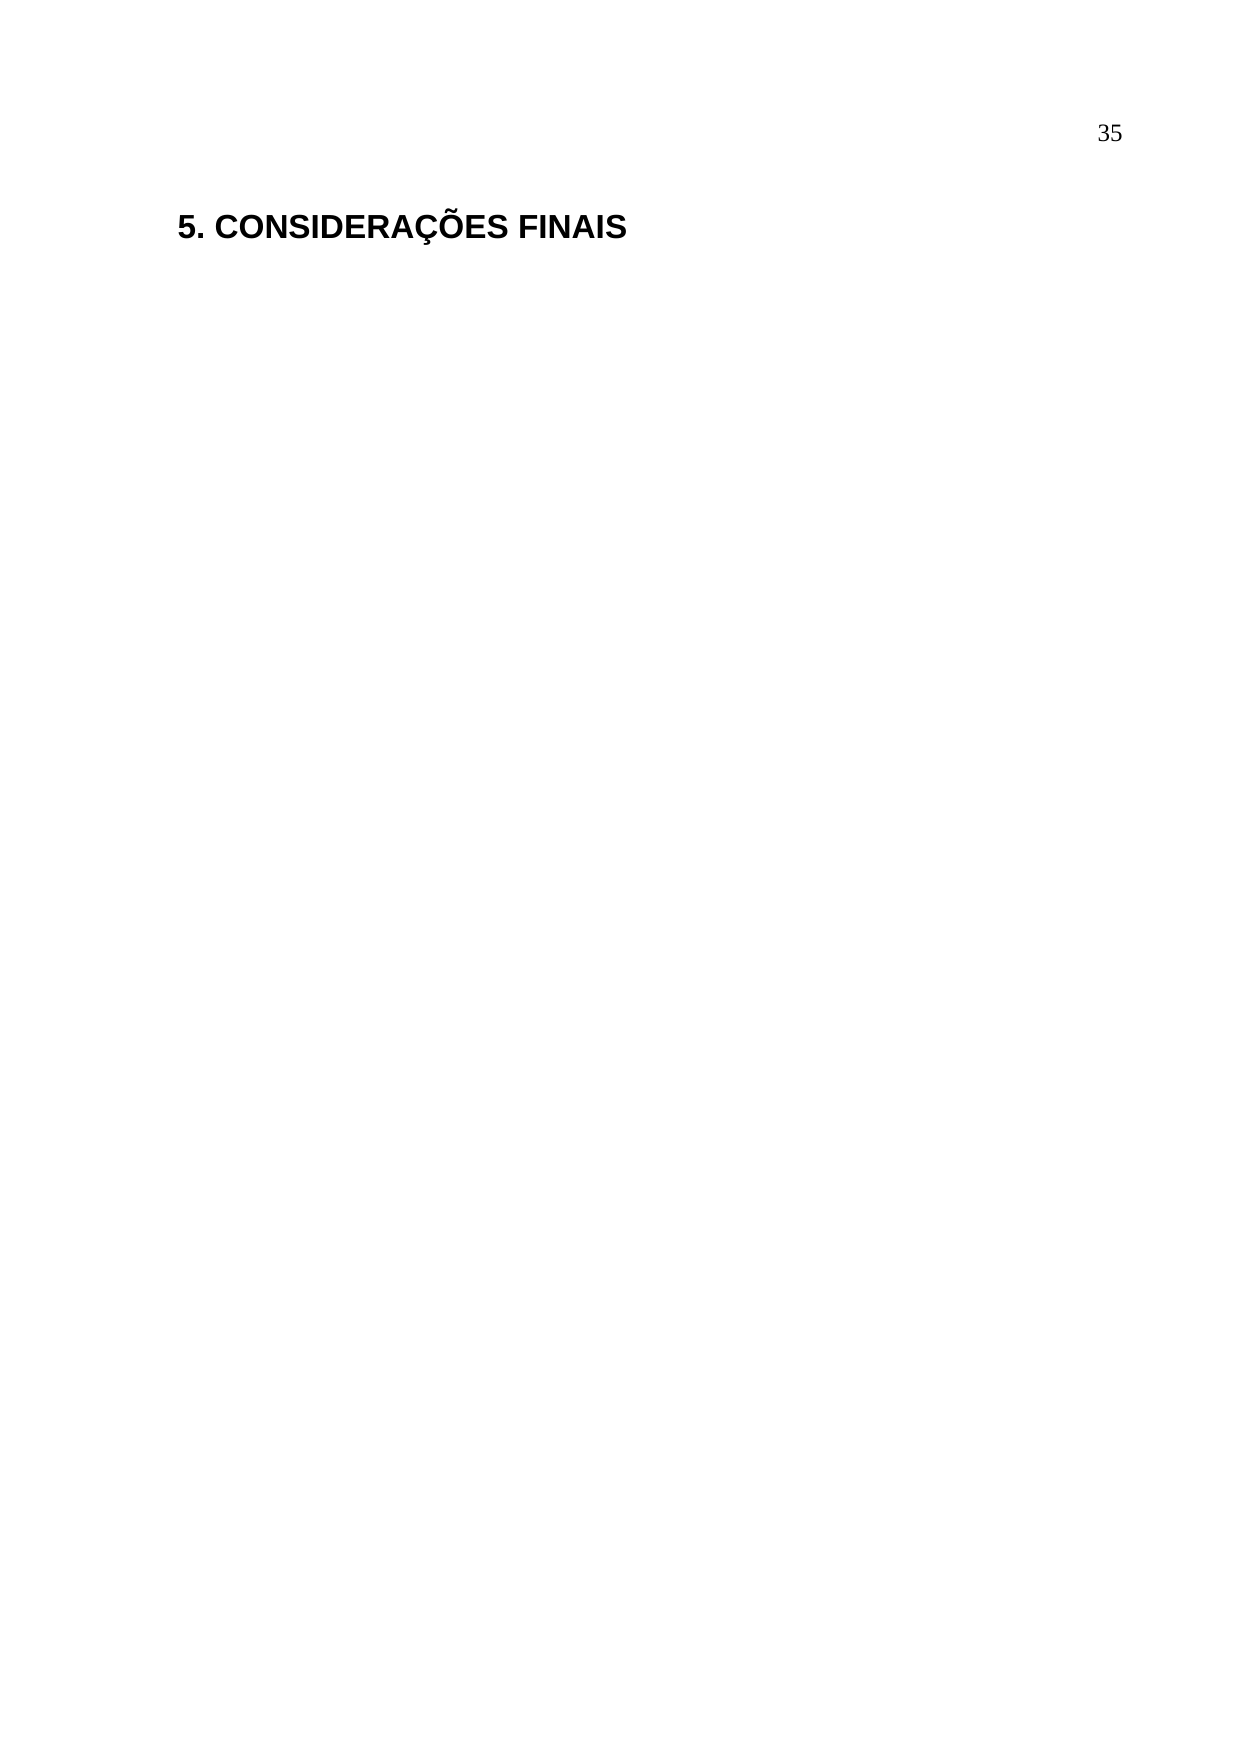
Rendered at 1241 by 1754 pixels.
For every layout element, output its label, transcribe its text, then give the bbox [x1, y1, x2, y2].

subtitle 5. Considerações finais [177, 207, 1122, 245]
